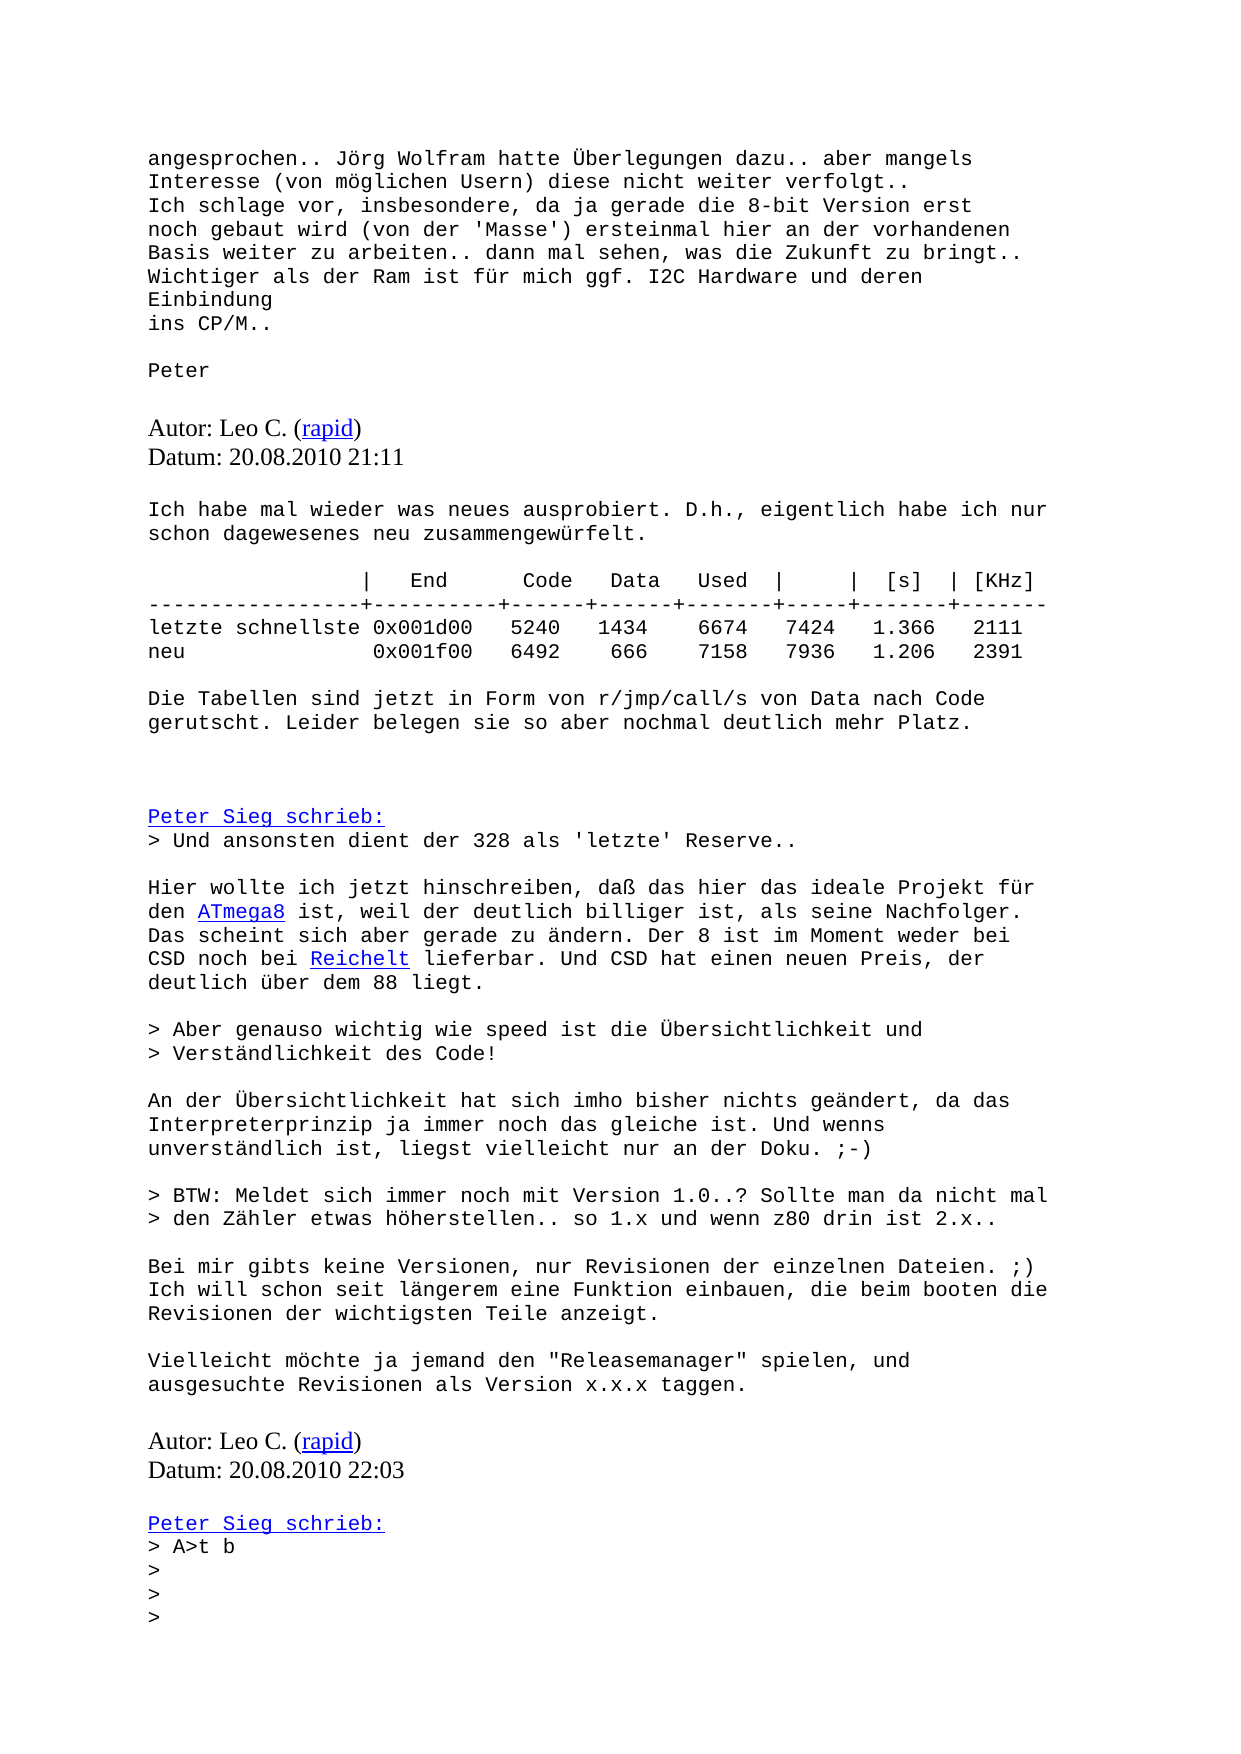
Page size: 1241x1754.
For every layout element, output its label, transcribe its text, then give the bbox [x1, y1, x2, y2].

text Einbindung [148, 289, 1093, 313]
text Datum: 20.08.2010 22:03 [148, 1455, 1093, 1484]
text Das scheint sich aber gerade zu ändern. Der 8 ist im Moment weder bei [148, 925, 1093, 948]
text noch gebaut wird (von der 'Masse') ersteinmal hier an der vorhandenen [148, 218, 1093, 242]
text Die Tabellen sind jetzt in Form von r/jmp/call/s von Data nach Code [148, 688, 1093, 712]
text Peter [148, 360, 1093, 384]
text Hier wollte ich jetzt hinschreiben, daß das hier das ideale Projekt für [148, 877, 1093, 901]
text -----------------+----------+------+------+-------+-----+-------+------- [148, 594, 1093, 617]
text > Aber genauso wichtig wie speed ist die Übersichtlichkeit und [148, 1019, 1093, 1043]
text > den Zähler etwas höherstellen.. so 1.x und wenn z80 drin ist 2.x.. [148, 1208, 1093, 1232]
text > Und ansonsten dient der 328 als 'letzte' Reserve.. [148, 830, 1093, 854]
text | End Code Data Used | | [s] | [KHz] [148, 570, 1093, 594]
text Datum: 20.08.2010 21:11 [148, 442, 1093, 470]
text Autor: Leo C. (rapid) [148, 1426, 1093, 1455]
text deutlich über dem 88 liegt. [148, 972, 1093, 996]
text Vielleicht möchte ja jemand den "Releasemanager" spielen, und [148, 1350, 1093, 1374]
text > Verständlichkeit des Code! [148, 1043, 1093, 1067]
text Revisionen der wichtigsten Teile anzeigt. [148, 1303, 1093, 1327]
text Interesse (von möglichen Usern) diese nicht weiter verfolgt.. [148, 171, 1093, 195]
text gerutscht. Leider belegen sie so aber nochmal deutlich mehr Platz. [148, 712, 1093, 736]
text schon dagewesenes neu zusammengewürfelt. [148, 523, 1093, 546]
text ausgesuchte Revisionen als Version x.x.x taggen. [148, 1374, 1093, 1398]
text Peter Sieg schrieb: [148, 1513, 1093, 1536]
text Ich will schon seit längerem eine Funktion einbauen, die beim booten die [148, 1279, 1093, 1303]
text den ATmega8 ist, weil der deutlich billiger ist, als seine Nachfolger. [148, 901, 1093, 925]
text Ich schlage vor, insbesondere, da ja gerade die 8-bit Version erst [148, 195, 1093, 218]
text Bei mir gibts keine Versionen, nur Revisionen der einzelnen Dateien. ;) [148, 1256, 1093, 1279]
text CSD noch bei Reichelt lieferbar. Und CSD hat einen neuen Preis, der [148, 948, 1093, 972]
text An der Übersichtlichkeit hat sich imho bisher nichts geändert, da das [148, 1090, 1093, 1114]
text > [148, 1607, 1093, 1631]
text Interpreterprinzip ja immer noch das gleiche ist. Und wenns [148, 1114, 1093, 1137]
text Wichtiger als der Ram ist für mich ggf. I2C Hardware und deren [148, 266, 1093, 289]
text > [148, 1560, 1093, 1583]
text neu 0x001f00 6492 666 7158 7936 1.206 2391 [148, 641, 1093, 664]
text angesprochen.. Jörg Wolfram hatte Überlegungen dazu.. aber mangels [148, 148, 1093, 171]
text unverständlich ist, liegst vielleicht nur an der Doku. ;-) [148, 1137, 1093, 1161]
text Basis weiter zu arbeiten.. dann mal sehen, was die Zukunft zu bringt.. [148, 242, 1093, 266]
text > BTW: Meldet sich immer noch mit Version 1.0..? Sollte man da nicht mal [148, 1185, 1093, 1208]
text Ich habe mal wieder was neues ausprobiert. D.h., eigentlich habe ich nur [148, 499, 1093, 523]
text Autor: Leo C. (rapid) [148, 413, 1093, 442]
text Peter Sieg schrieb: [148, 806, 1093, 830]
text ins CP/M.. [148, 313, 1093, 337]
text > A>t b [148, 1536, 1093, 1560]
text > [148, 1583, 1093, 1607]
text letzte schnellste 0x001d00 5240 1434 6674 7424 1.366 2111 [148, 617, 1093, 641]
